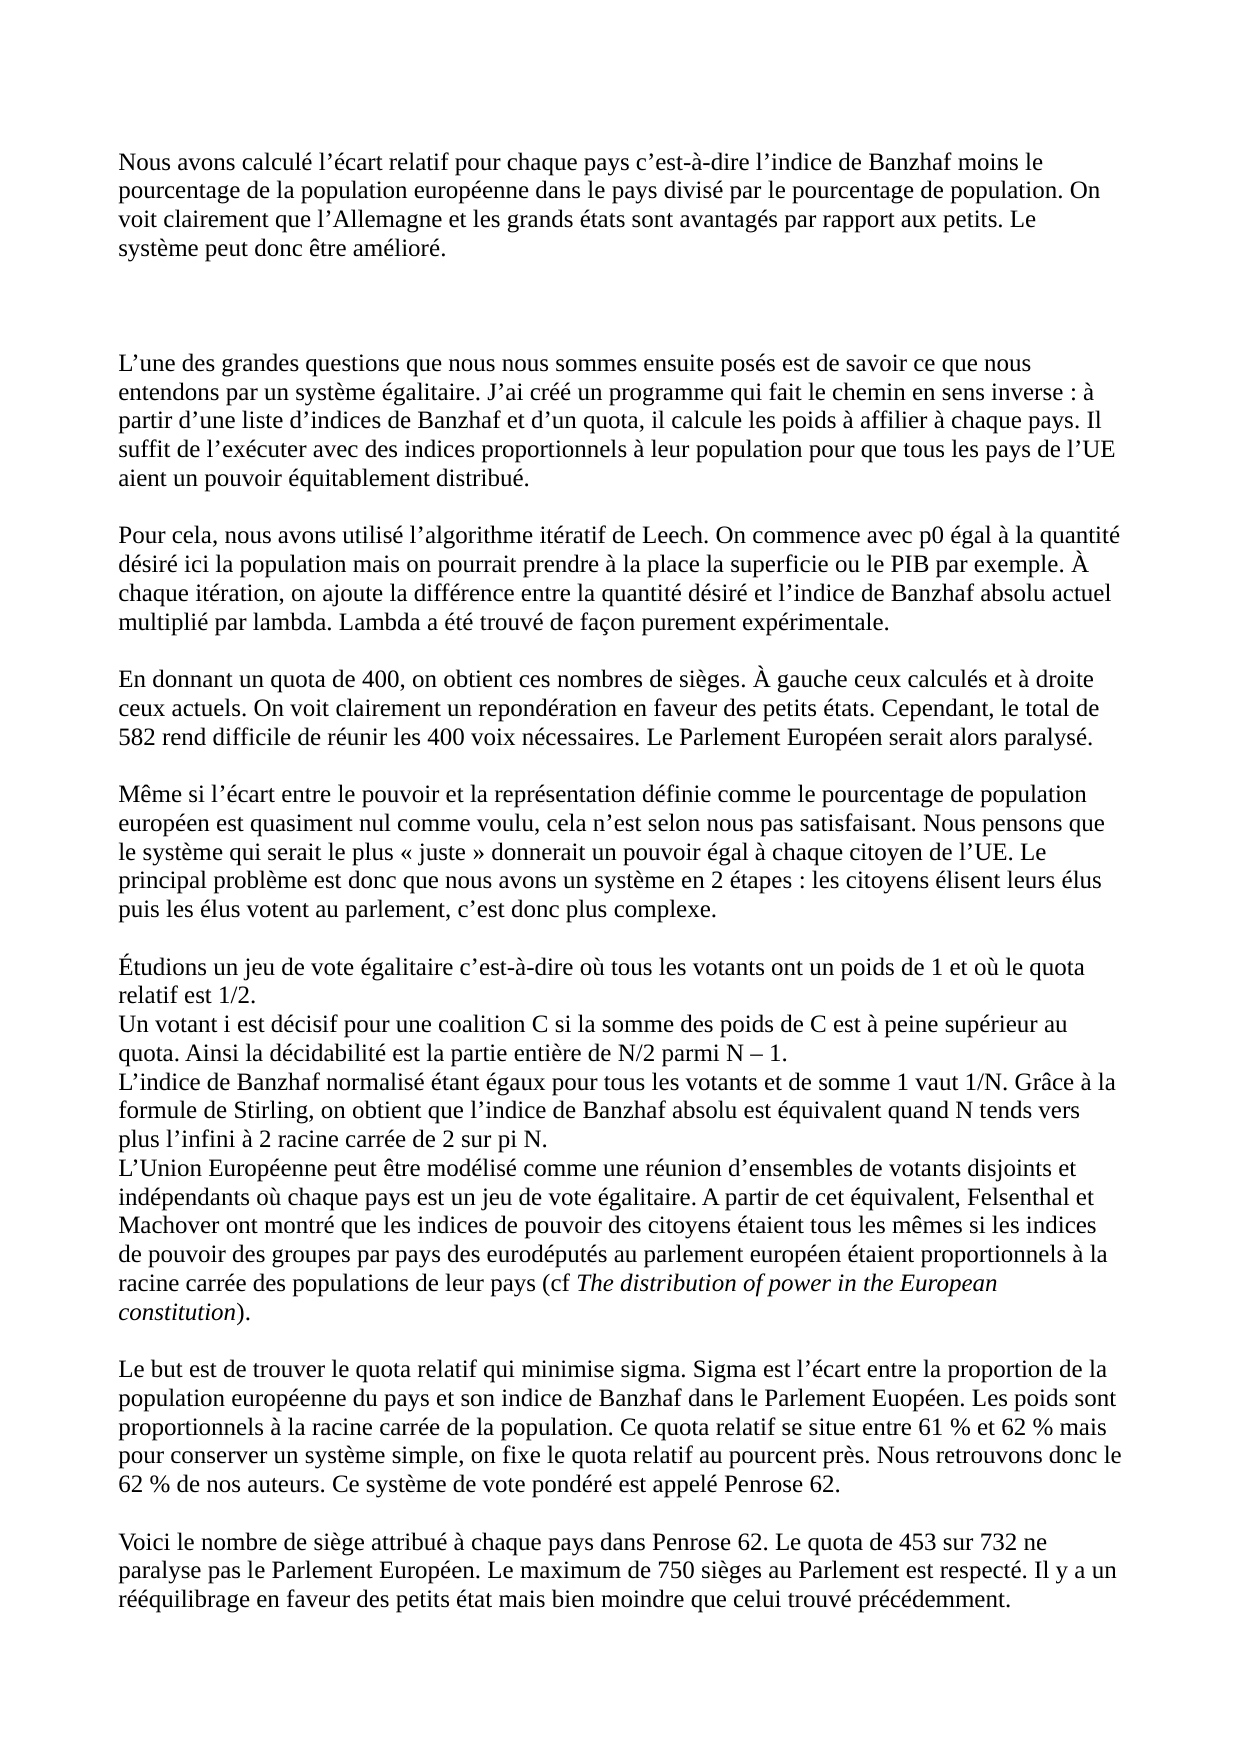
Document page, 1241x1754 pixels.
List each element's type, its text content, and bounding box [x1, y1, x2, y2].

text L’indice de Banzhaf normalisé étant égaux pour tous les votants et de somme 1 vaut 1/N. Grâce à la formule de Stirling, on obtient que l’indice de Banzhaf absolu est équivalent quand N tends vers plus l’infini à 2 racine carrée de 2 sur pi N. [118, 1067, 1122, 1153]
text Voici le nombre de siège attribué à chaque pays dans Penrose 62. Le quota de 453 sur 732 ne paralyse pas le Parlement Européen. Le maximum de 750 sièges au Parlement est respecté. Il y a un rééquilibrage en faveur des petits état mais bien moindre que celui trouvé précédemment. [118, 1527, 1122, 1613]
text L’Union Européenne peut être modélisé comme une réunion d’ensembles de votants disjoints et indépendants où chaque pays est un jeu de vote égalitaire. A partir de cet équivalent, Felsenthal et Machover ont montré que les indices de pouvoir des citoyens étaient tous les mêmes si les indices de pouvoir des groupes par pays des eurodéputés au parlement européen étaient proportionnels à la racine carrée des populations de leur pays (cf The distribution of power in the European constitution). [118, 1153, 1122, 1326]
text Nous avons calculé l’écart relatif pour chaque pays c’est-à-dire l’indice de Banzhaf moins le pourcentage de la population européenne dans le pays divisé par le pourcentage de population. On voit clairement que l’Allemagne et les grands états sont avantagés par rapport aux petits. Le système peut donc être amélioré. [118, 147, 1122, 262]
text L’une des grandes questions que nous nous sommes ensuite posés est de savoir ce que nous entendons par un système égalitaire. J’ai créé un programme qui fait le chemin en sens inverse : à partir d’une liste d’indices de Banzhaf et d’un quota, il calcule les poids à affilier à chaque pays. Il suffit de l’exécuter avec des indices proportionnels à leur population pour que tous les pays de l’UE aient un pouvoir équitablement distribué. [118, 348, 1122, 492]
text Étudions un jeu de vote égalitaire c’est-à-dire où tous les votants ont un poids de 1 et où le quota relatif est 1/2. [118, 952, 1122, 1009]
text Même si l’écart entre le pouvoir et la représentation définie comme le pourcentage de population européen est quasiment nul comme voulu, cela n’est selon nous pas satisfaisant. Nous pensons que le système qui serait le plus « juste » donnerait un pouvoir égal à chaque citoyen de l’UE. Le principal problème est donc que nous avons un système en 2 étapes : les citoyens élisent leurs élus puis les élus votent au parlement, c’est donc plus complexe. [118, 779, 1122, 923]
text En donnant un quota de 400, on obtient ces nombres de sièges. À gauche ceux calculés et à droite ceux actuels. On voit clairement un repondération en faveur des petits états. Cependant, le total de 582 rend difficile de réunir les 400 voix nécessaires. Le Parlement Européen serait alors paralysé. [118, 664, 1122, 751]
text Un votant i est décisif pour une coalition C si la somme des poids de C est à peine supérieur au quota. Ainsi la décidabilité est la partie entière de N/2 parmi N – 1. [118, 1009, 1122, 1067]
text Pour cela, nous avons utilisé l’algorithme itératif de Leech. On commence avec p0 égal à la quantité désiré ici la population mais on pourrait prendre à la place la superficie ou le PIB par exemple. À chaque itération, on ajoute la différence entre la quantité désiré et l’indice de Banzhaf absolu actuel multiplié par lambda. Lambda a été trouvé de façon purement expérimentale. [118, 521, 1122, 636]
text Le but est de trouver le quota relatif qui minimise sigma. Sigma est l’écart entre la proportion de la population européenne du pays et son indice de Banzhaf dans le Parlement Euopéen. Les poids sont proportionnels à la racine carrée de la population. Ce quota relatif se situe entre 61 % et 62 % mais pour conserver un système simple, on fixe le quota relatif au pourcent près. Nous retrouvons donc le 62 % de nos auteurs. Ce système de vote pondéré est appelé Penrose 62. [118, 1354, 1122, 1498]
